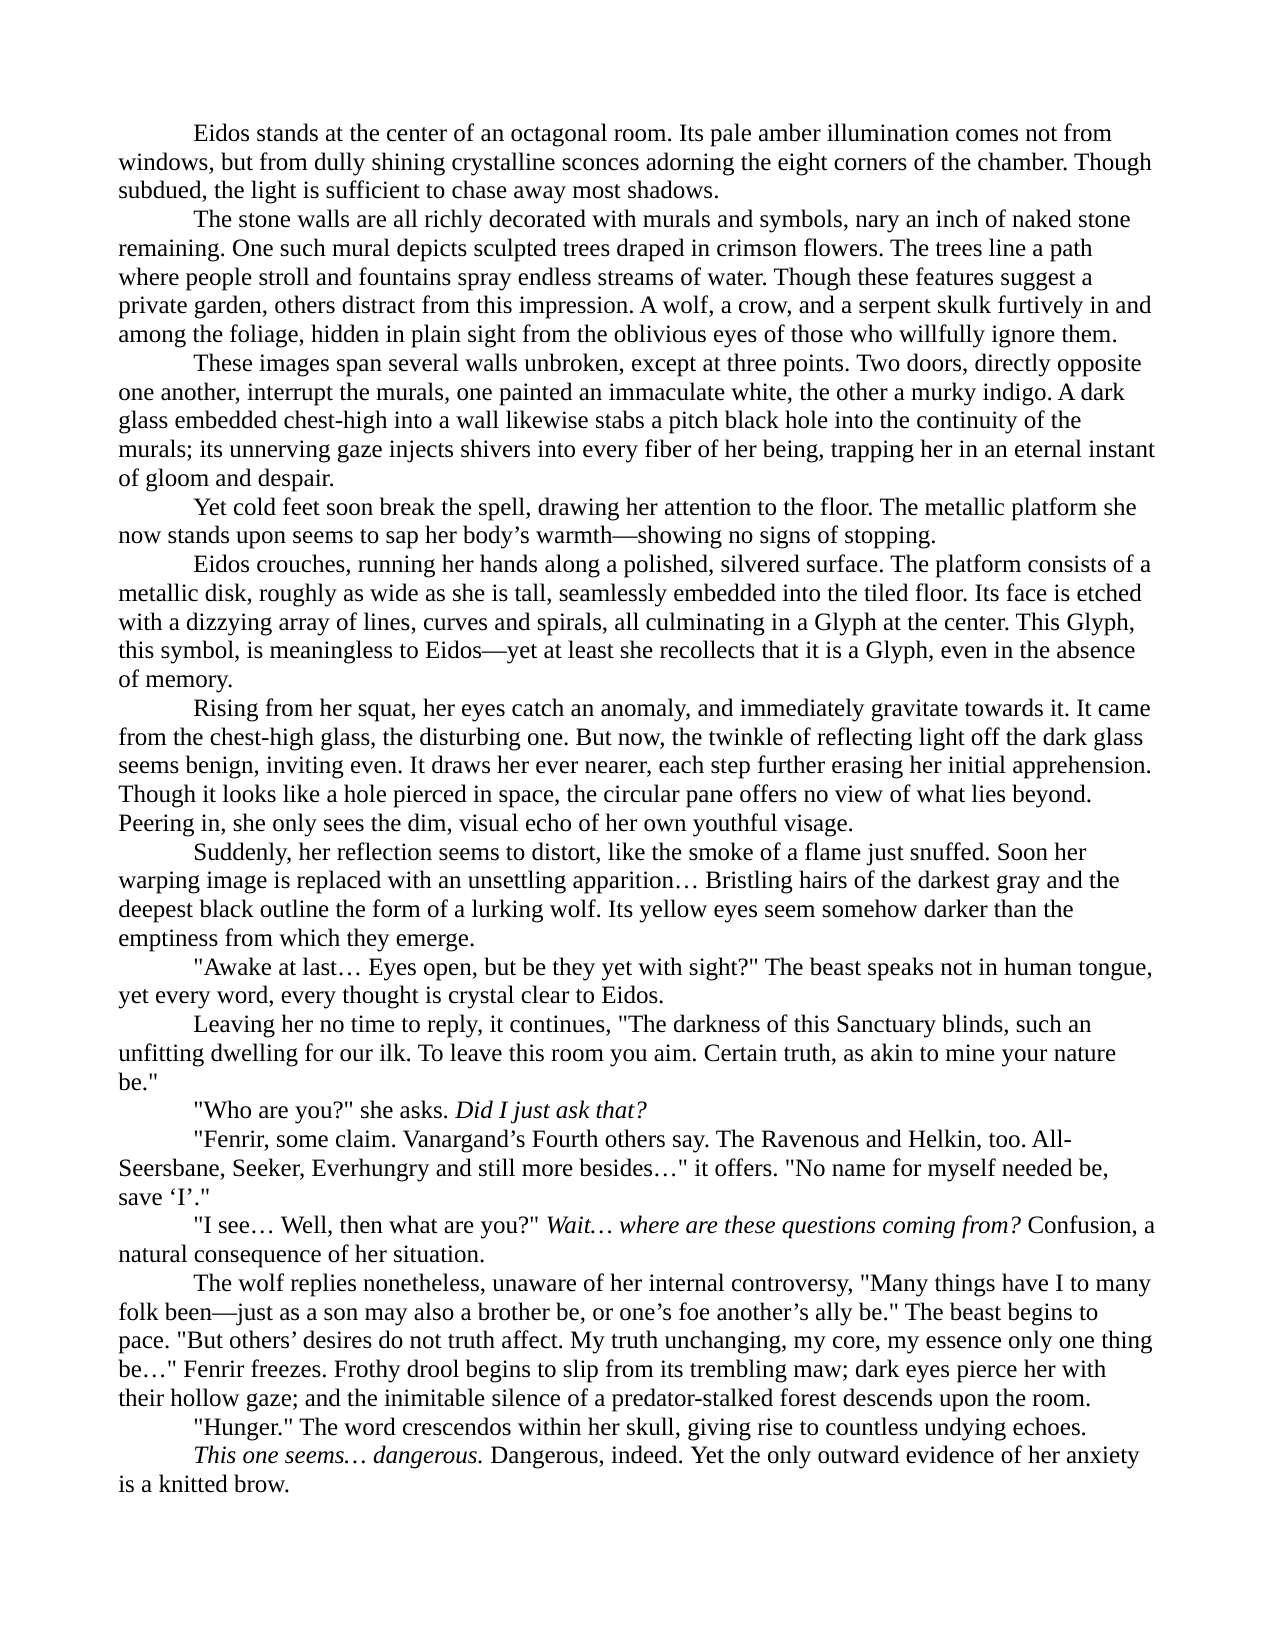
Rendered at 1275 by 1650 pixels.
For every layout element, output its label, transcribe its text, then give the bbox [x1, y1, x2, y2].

text The wolf replies nonetheless, unaware of her internal controversy, "Many things have I to many folk been—just as a son may also a brother be, or one’s foe another’s ally be." The beast begins to pace. "But others’ desires do not truth affect. My truth unchanging, my core, my essence only one thing be…" Fenrir freezes. Frothy drool begins to slip from its trembling maw; dark eyes pierce her with their hollow gaze; and the inimitable silence of a predator-stalked forest descends upon the room. [118, 1268, 1157, 1412]
text "Hunger." The word crescendos within her skull, giving rise to countless undying echoes. [118, 1412, 1157, 1441]
text These images span several walls unbroken, except at three points. Two doors, directly opposite one another, interrupt the murals, one painted an immaculate white, the other a murky indigo. A dark glass embedded chest-high into a wall likewise stabs a pitch black hole into the continuity of the murals; its unnerving gaze injects shivers into every fiber of her being, trapping her in an eternal instant of gloom and despair. [118, 348, 1157, 492]
text Yet cold feet soon break the spell, drawing her attention to the floor. The metallic platform she now stands upon seems to sap her body’s warmth—showing no signs of stopping. [118, 492, 1157, 549]
text This one seems… dangerous. Dangerous, indeed. Yet the only outward evidence of her anxiety is a knitted brow. [118, 1441, 1157, 1498]
text Suddenly, her reflection seems to distort, like the smoke of a flame just snuffed. Soon her warping image is replaced with an unsettling apparition… Bristling hairs of the darkest gray and the deepest black outline the form of a lurking wolf. Its yellow eyes seem somehow darker than the emptiness from which they emerge. [118, 837, 1157, 952]
text "Awake at last… Eyes open, but be they yet with sight?" The beast speaks not in human tongue, yet every word, every thought is crystal clear to Eidos. [118, 952, 1157, 1009]
text "Who are you?" she asks. Did I just ask that? [118, 1096, 1157, 1124]
text The stone walls are all richly decorated with murals and symbols, nary an inch of naked stone remaining. One such mural depicts sculpted trees draped in crimson flowers. The trees line a path where people stroll and fountains spray endless streams of water. Though these features suggest a private garden, others distract from this impression. A wolf, a crow, and a serpent skulk furtively in and among the foliage, hidden in plain sight from the oblivious eyes of those who willfully ignore them. [118, 204, 1157, 348]
text "I see… Well, then what are you?" Wait… where are these questions coming from? Confusion, a natural consequence of her situation. [118, 1211, 1157, 1268]
text "Fenrir, some claim. Vanargand’s Fourth others say. The Ravenous and Helkin, too. All-Seersbane, Seeker, Everhungry and still more besides…" it offers. "No name for myself needed be, save ‘I’." [118, 1124, 1157, 1211]
text Eidos crouches, running her hands along a polished, silvered surface. The platform consists of a metallic disk, roughly as wide as she is tall, seamlessly embedded into the tiled floor. Its face is etched with a dizzying array of lines, curves and spirals, all culminating in a Glyph at the center. This Glyph, this symbol, is meaningless to Eidos—yet at least she recollects that it is a Glyph, even in the absence of memory. [118, 549, 1157, 693]
text Rising from her squat, her eyes catch an anomaly, and immediately gravitate towards it. It came from the chest-high glass, the disturbing one. But now, the twinkle of reflecting light off the dark glass seems benign, inviting even. It draws her ever nearer, each step further erasing her initial apprehension. Though it looks like a hole pierced in space, the circular pane offers no view of what lies beyond. Peering in, she only sees the dim, visual echo of her own youthful visage. [118, 693, 1157, 837]
text Eidos stands at the center of an octagonal room. Its pale amber illumination comes not from windows, but from dully shining crystalline sconces adorning the eight corners of the chamber. Though subdued, the light is sufficient to chase away most shadows. [118, 118, 1157, 204]
text Leaving her no time to reply, it continues, "The darkness of this Sanctuary blinds, such an unfitting dwelling for our ilk. To leave this room you aim. Certain truth, as akin to mine your nature be." [118, 1009, 1157, 1096]
